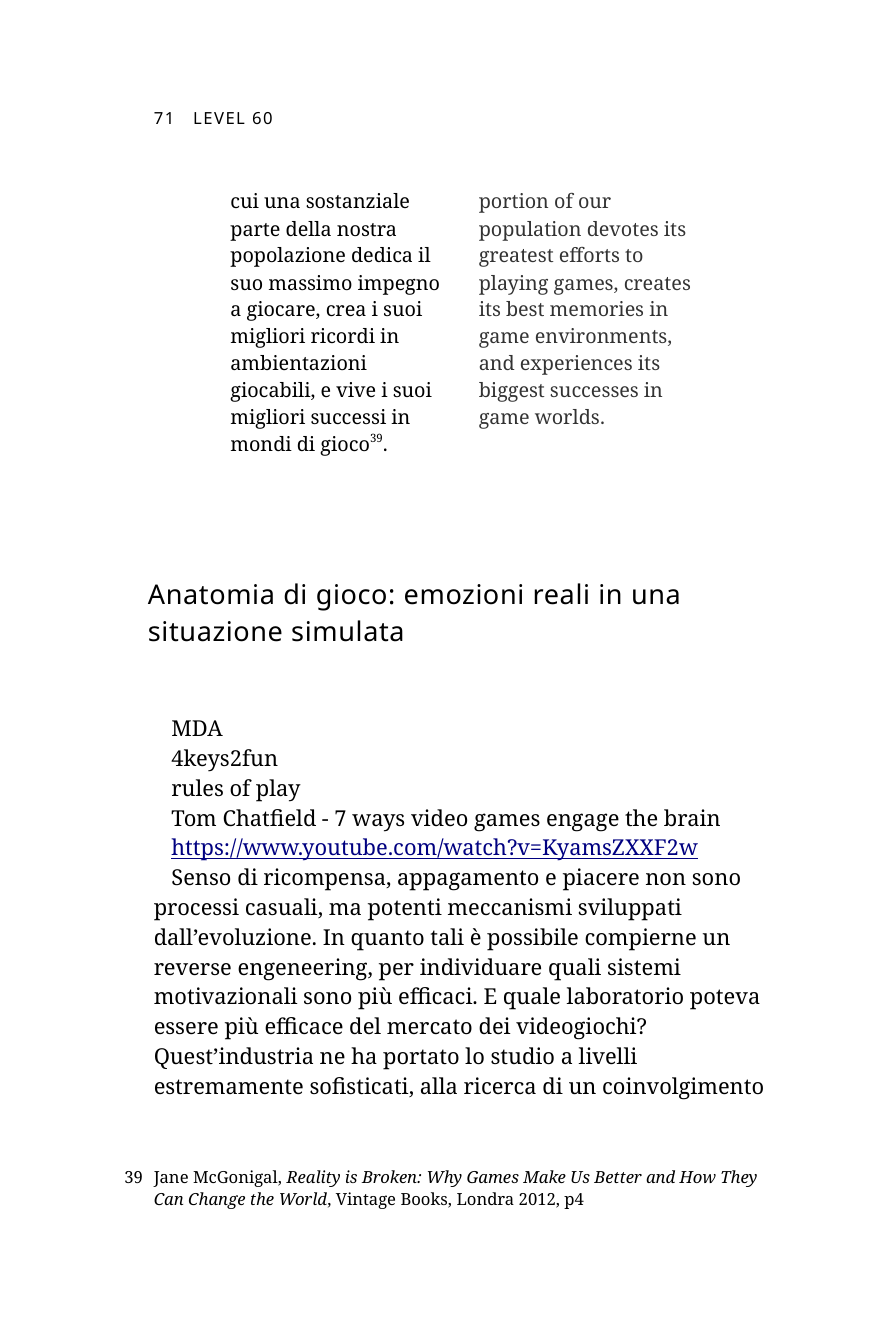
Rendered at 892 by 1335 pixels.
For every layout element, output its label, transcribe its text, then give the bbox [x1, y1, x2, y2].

text https://www.youtube.com/watch?v=KyamsZXXF2w [153, 832, 768, 862]
text Tom Chatfield - 7 ways video games engage the brain [153, 802, 768, 832]
subtitle Anatomia di gioco: emozioni reali in una situazione simulata [148, 576, 768, 649]
text MDA [153, 713, 768, 743]
table_header cui una sostanziale parte della nostra popolazione dedica il suo massimo impegno a giocare, crea i suoi migliori ricordi in ambientazioni giocabili, e vive i suoi migliori successi in mondi di gioco. [224, 159, 461, 487]
table_header portion of our population devotes its greatest efforts to playing games, creates its best memories in game environments, and experiences its biggest successes in game worlds. [461, 159, 697, 487]
text 4keys2fun [153, 743, 768, 773]
text Senso di ricompensa, appagamento e piacere non sono processi casuali, ma potenti meccanismi sviluppati dall’evoluzione. In quanto tali è possibile compierne un reverse engeneering, per individuare quali sistemi motivazionali sono più efficaci. E quale laboratorio poteva essere più efficace del mercato dei videogiochi? Quest’industria ne ha portato lo studio a livelli estremamente sofisticati, alla ricerca di un coinvolgimento [153, 862, 768, 1100]
text rules of play [153, 773, 768, 802]
